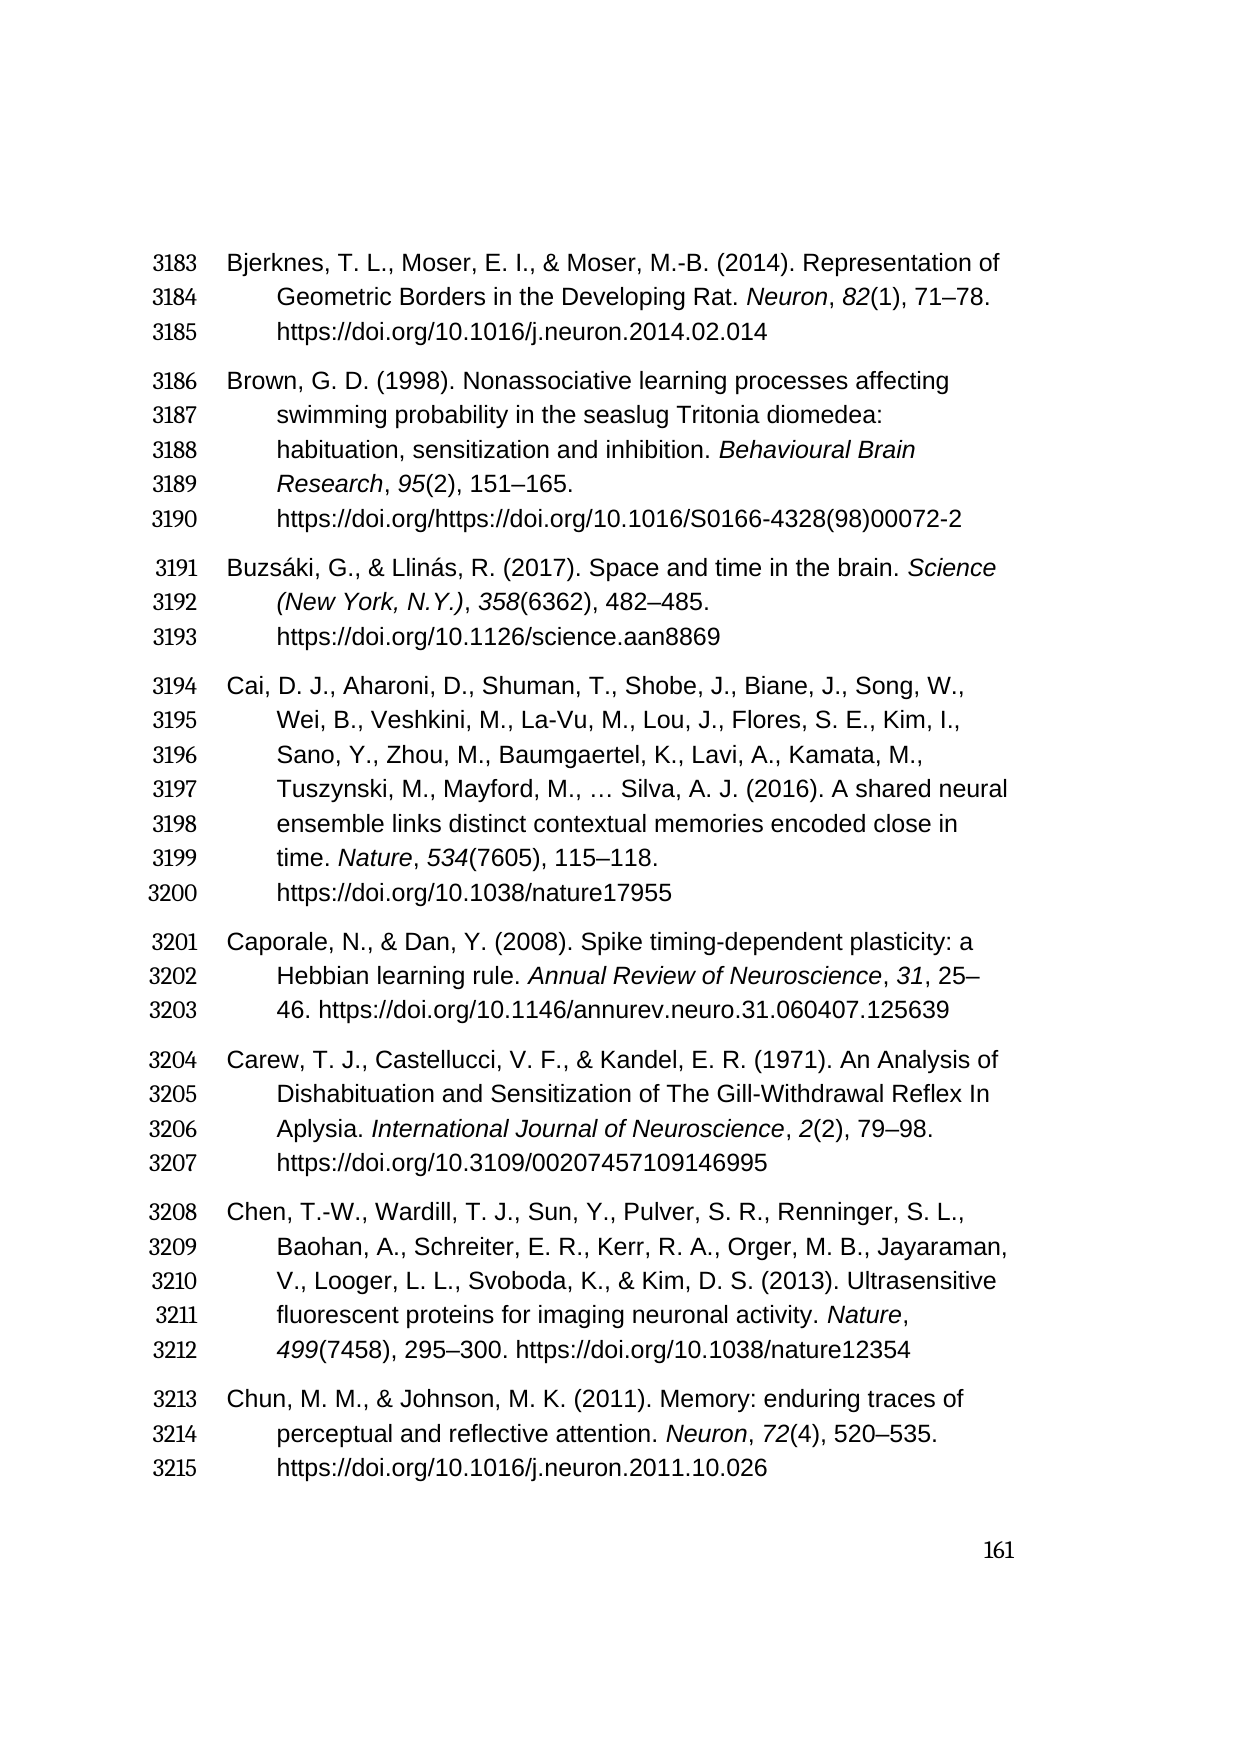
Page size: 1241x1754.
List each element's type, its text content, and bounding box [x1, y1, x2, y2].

text Chen, T.-W., Wardill, T. J., Sun, Y., Pulver, S. R., Renninger, S. L., Baohan, A., Schreiter, E. R., Kerr, R. A., Orger, M. B., Jayaraman, V., Looger, L. L., Svoboda, K., & Kim, D. S. (2013). Ultrasensitive fluorescent proteins for imaging neuronal activity. Nature, 499(7458), 295–300. https://doi.org/10.1038/nature12354 [226, 1197, 1014, 1364]
text Chun, M. M., & Johnson, M. K. (2011). Memory: enduring traces of perceptual and reflective attention. Neuron, 72(4), 520–535. https://doi.org/10.1016/j.neuron.2011.10.026 [226, 1384, 1014, 1482]
text Brown, G. D. (1998). Nonassociative learning processes affecting swimming probability in the seaslug Tritonia diomedea: habituation, sensitization and inhibition. Behavioural Brain Research, 95(2), 151–165. https://doi.org/https://doi.org/10.1016/S0166-4328(98)00072-2 [226, 366, 1014, 532]
text Cai, D. J., Aharoni, D., Shuman, T., Shobe, J., Biane, J., Song, W., Wei, B., Veshkini, M., La-Vu, M., Lou, J., Flores, S. E., Kim, I., Sano, Y., Zhou, M., Baumgaertel, K., Lavi, A., Kamata, M., Tuszynski, M., Mayford, M., … Silva, A. J. (2016). A shared neural ensemble links distinct contextual memories encoded close in time. Nature, 534(7605), 115–118. https://doi.org/10.1038/nature17955 [226, 671, 1014, 906]
text Caporale, N., & Dan, Y. (2008). Spike timing-dependent plasticity: a Hebbian learning rule. Annual Review of Neuroscience, 31, 25–46. https://doi.org/10.1146/annurev.neuro.31.060407.125639 [226, 927, 1014, 1024]
text Bjerknes, T. L., Moser, E. I., & Moser, M.-B. (2014). Representation of Geometric Borders in the Developing Rat. Neuron, 82(1), 71–78. https://doi.org/10.1016/j.neuron.2014.02.014 [226, 248, 1014, 345]
text Carew, T. J., Castellucci, V. F., & Kandel, E. R. (1971). An Analysis of Dishabituation and Sensitization of The Gill-Withdrawal Reflex In Aplysia. International Journal of Neuroscience, 2(2), 79–98. https://doi.org/10.3109/00207457109146995 [226, 1044, 1014, 1177]
text Buzsáki, G., & Llinás, R. (2017). Space and time in the brain. Science (New York, N.Y.), 358(6362), 482–485. https://doi.org/10.1126/science.aan8869 [226, 553, 1014, 650]
